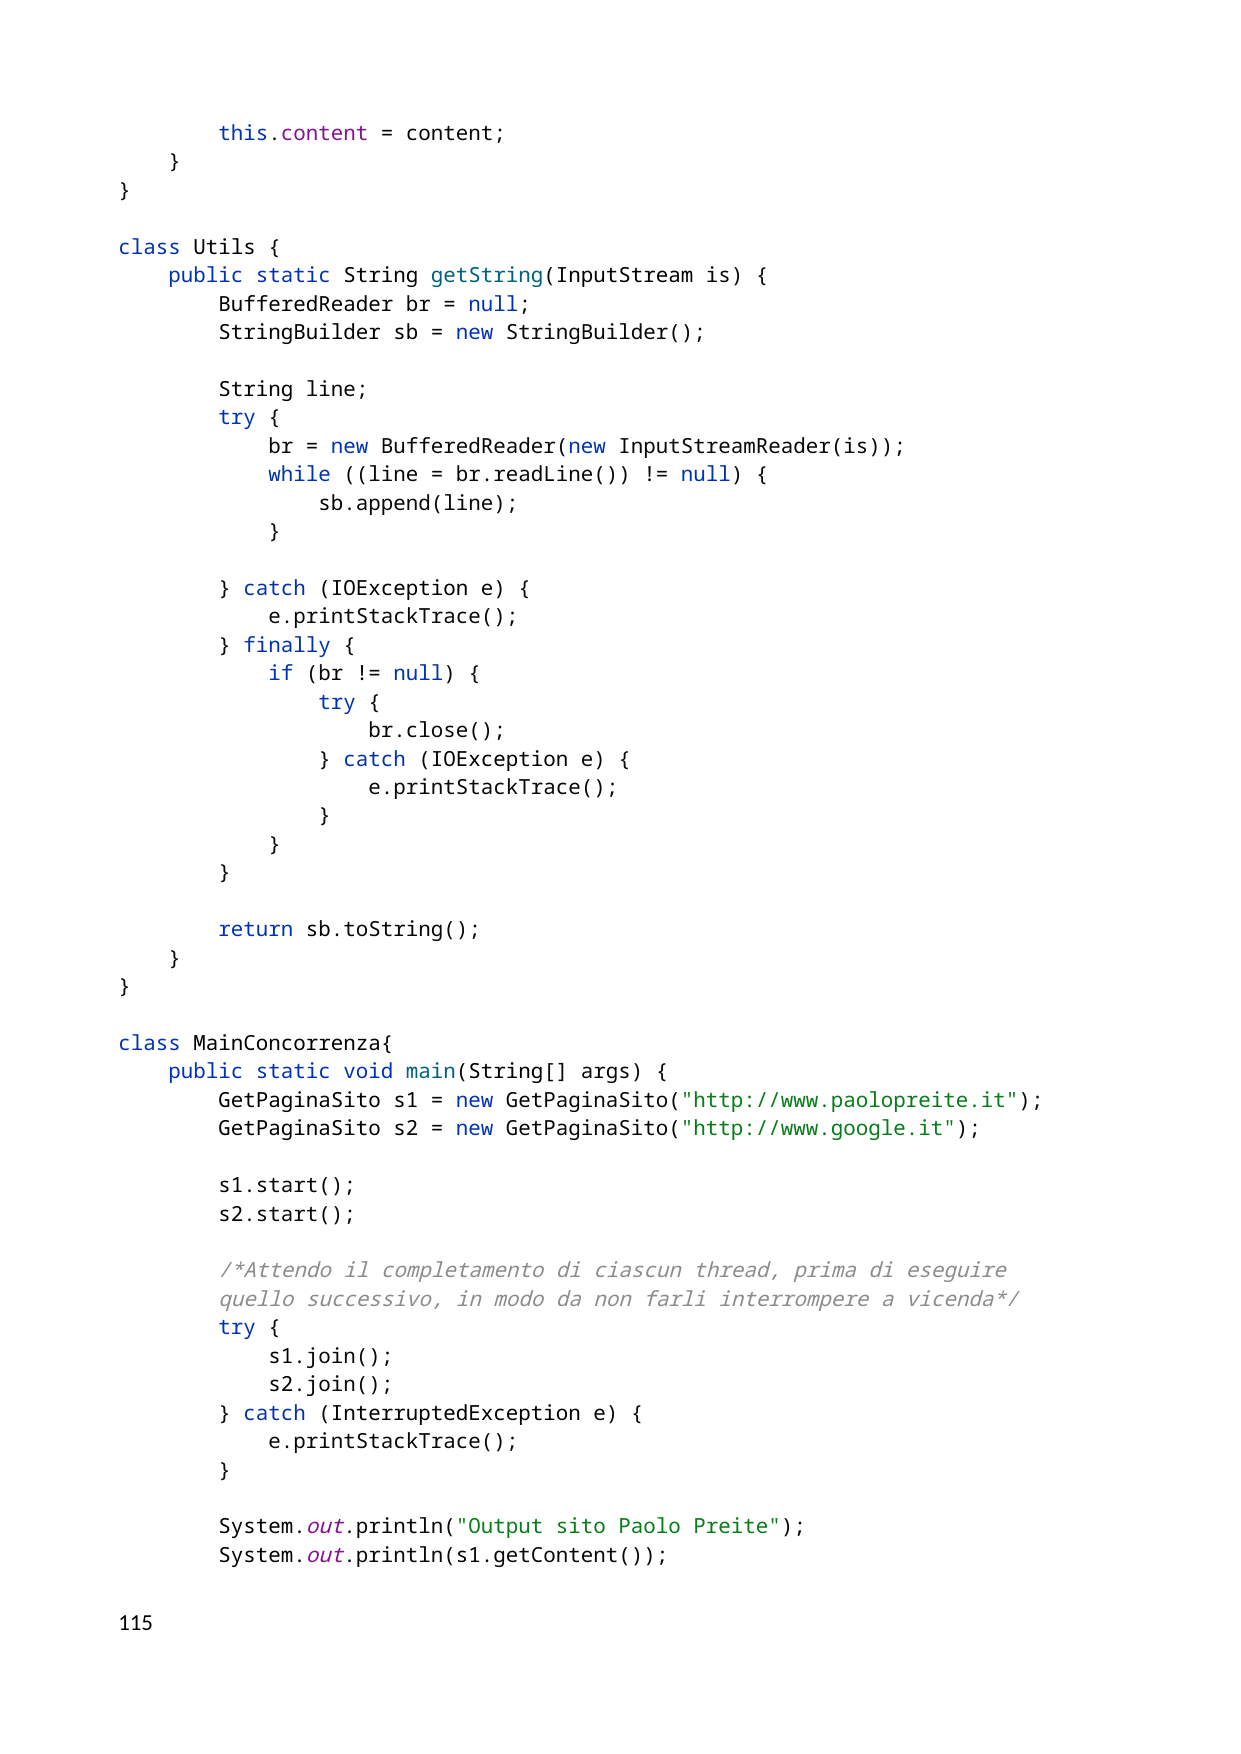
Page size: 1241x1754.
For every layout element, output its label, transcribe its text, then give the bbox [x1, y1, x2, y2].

text this.content = content; } } class Utils { public static String getString(InputStream is) { BufferedReader br = null; StringBuilder sb = new StringBuilder(); String line; try { br = new BufferedReader(new InputStreamReader(is)); while ((line = br.readLine()) != null) { sb.append(line); } } catch (IOException e) { e.printStackTrace(); } finally { if (br != null) { try { br.close(); } catch (IOException e) { e.printStackTrace(); } } } return sb.toString(); } } class MainConcorrenza{ public static void main(String[] args) { GetPaginaSito s1 = new GetPaginaSito("http://www.paolopreite.it"); GetPaginaSito s2 = new GetPaginaSito("http://www.google.it"); s1.start(); s2.start(); /*Attendo il completamento di ciascun thread, prima di eseguire quello successivo, in modo da non farli interrompere a vicenda*/ try { s1.join(); s2.join(); } catch (InterruptedException e) { e.printStackTrace(); } System.out.println("Output sito Paolo Preite"); System.out.println(s1.getContent()); [118, 118, 1122, 1568]
